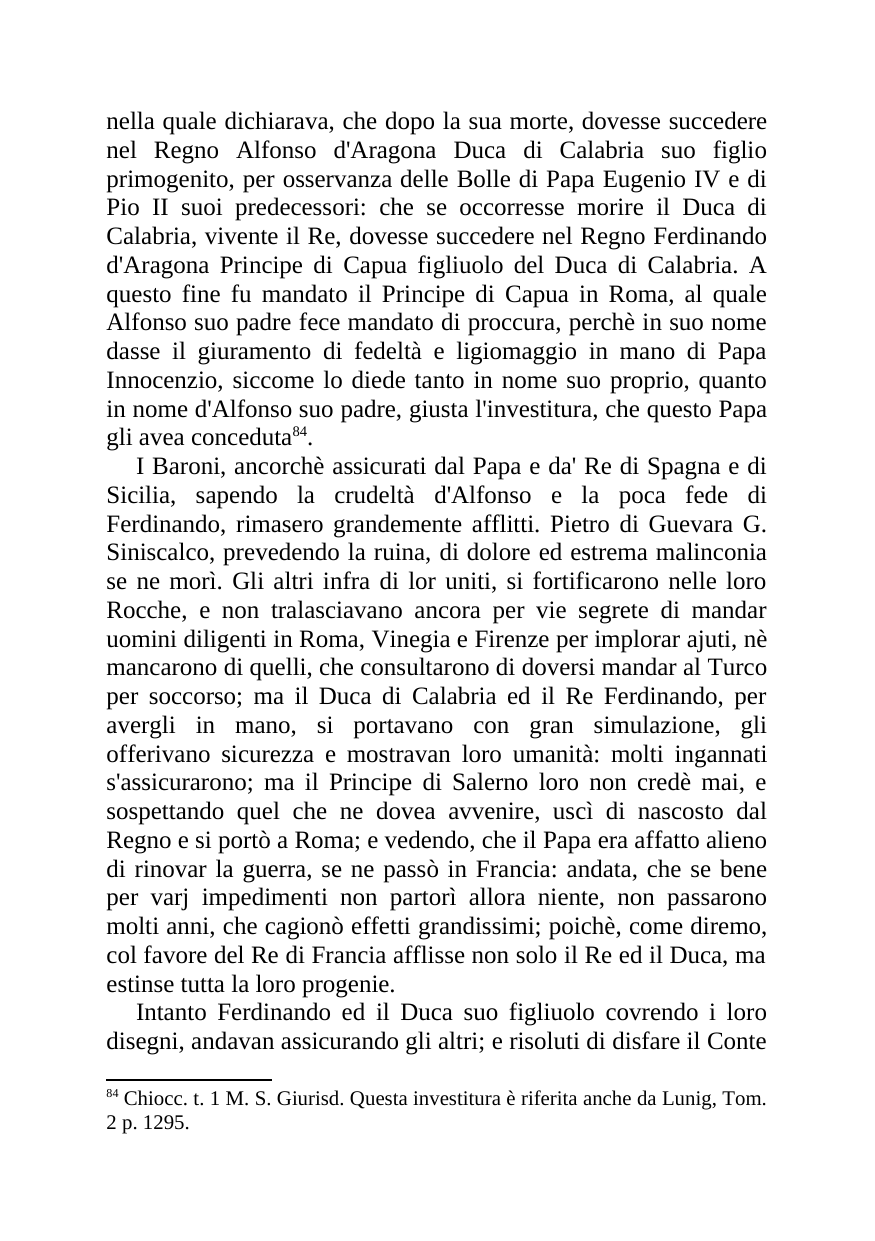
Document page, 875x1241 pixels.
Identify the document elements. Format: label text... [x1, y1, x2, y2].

text Chiocc. t. 1 M. S. Giurisd. Questa investitura è riferita anche da Lunig, Tom. 2 p. 1295. [106, 1086, 768, 1134]
text Intanto Ferdinando ed il Duca suo figliuolo covrendo i loro disegni, andavan assicurando gli altri; e risoluti di disfare il Conte [106, 997, 768, 1055]
text I Baroni, ancorchè assicurati dal Papa e da' Re di Spagna e di Sicilia, sapendo la crudeltà d'Alfonso e la poca fede di Ferdinando, rimasero grandemente afflitti. Pietro di Guevara G. Siniscalco, prevedendo la ruina, di dolore ed estrema malinconia se ne morì. Gli altri infra di lor uniti, si fortificarono nelle loro Rocche, e non tralasciavano ancora per vie segrete di mandar uomini diligenti in Roma, Vinegia e Firenze per implorar ajuti, nè mancarono di quelli, che consultarono di doversi mandar al Turco per soccorso; ma il Duca di Calabria ed il Re Ferdinando, per avergli in mano, si portavano con gran simulazione, gli offerivano sicurezza e mostravan loro umanità: molti ingannati s'assicurarono; ma il Principe di Salerno loro non credè mai, e sospettando quel che ne dovea avvenire, uscì di nascosto dal Regno e si portò a Roma; e vedendo, che il Papa era affatto alieno di rinovar la guerra, se ne passò in Francia: andata, che se bene per varj impedimenti non partorì allora niente, non passarono molti anni, che cagionò effetti grandissimi; poichè, come diremo, col favore del Re di Francia afflisse non solo il Re ed il Duca, ma estinse tutta la loro progenie. [106, 451, 768, 997]
text nella quale dichiarava, che dopo la sua morte, dovesse succedere nel Regno Alfonso d'Aragona Duca di Calabria suo figlio primogenito, per osservanza delle Bolle di Papa Eugenio IV e di Pio II suoi predecessori: che se occorresse morire il Duca di Calabria, vivente il Re, dovesse succedere nel Regno Ferdinando d'Aragona Principe di Capua figliuolo del Duca di Calabria. A questo fine fu mandato il Principe di Capua in Roma, al quale Alfonso suo padre fece mandato di proccura, perchè in suo nome dasse il giuramento di fedeltà e ligiomaggio in mano di Papa Innocenzio, siccome lo diede tanto in nome suo proprio, quanto in nome d'Alfonso suo padre, giusta l'investitura, che questo Papa gli avea conceduta. [106, 106, 768, 451]
